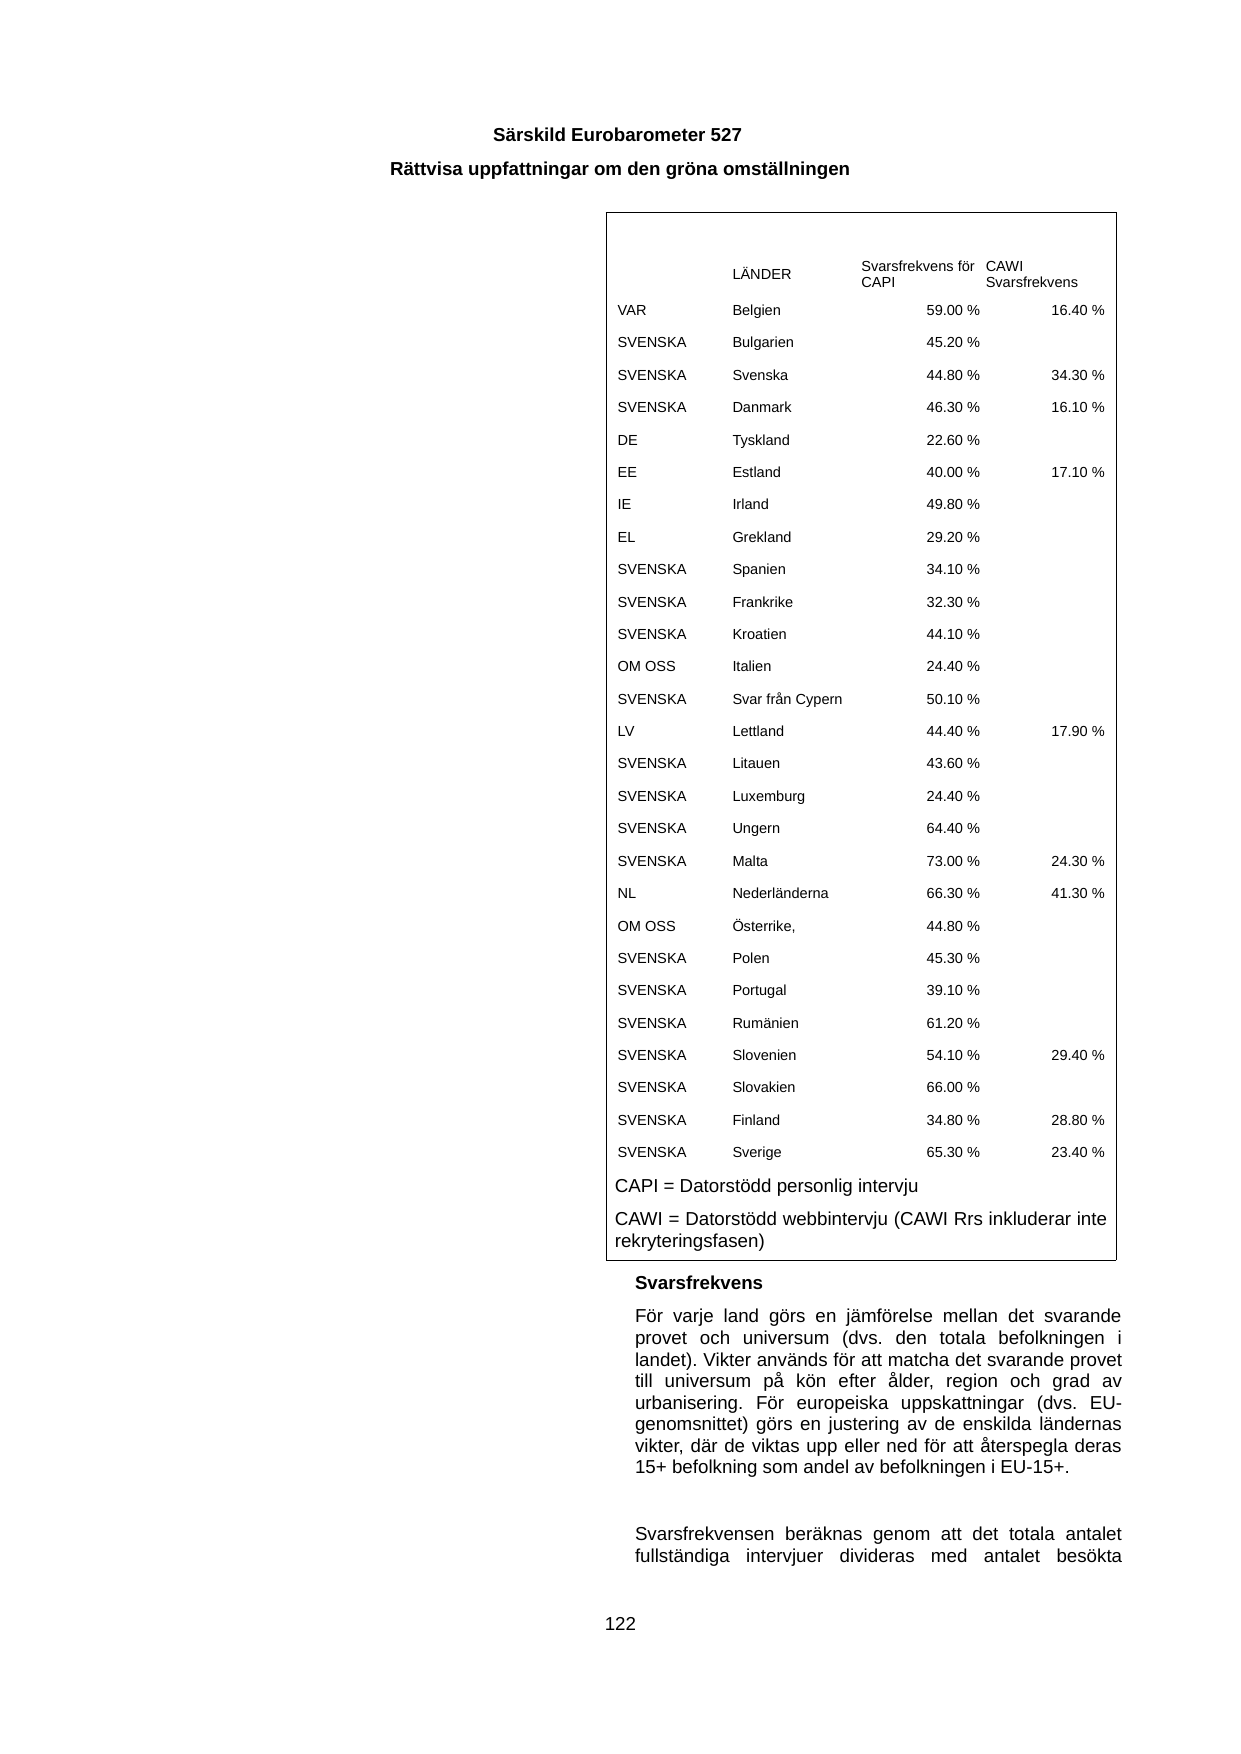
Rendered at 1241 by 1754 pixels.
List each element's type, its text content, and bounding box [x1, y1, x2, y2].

table_header [615, 255, 729, 294]
table_cell EL [615, 521, 729, 553]
table_header CAWI Svarsfrekvens [983, 255, 1107, 294]
table_cell 65,30 % [858, 1136, 983, 1168]
table_cell Grekland [729, 521, 858, 553]
table_cell DE [615, 424, 729, 456]
table_cell [983, 683, 1107, 715]
table_cell Svenska [729, 359, 858, 391]
table_cell SVENSKA [615, 391, 729, 423]
table_cell 34,30 % [983, 359, 1107, 391]
table_cell SVENSKA [615, 553, 729, 585]
table_cell [983, 618, 1107, 650]
table_cell [983, 553, 1107, 585]
table_cell Kroatien [729, 618, 858, 650]
table_cell [983, 424, 1107, 456]
table_cell Polen [729, 942, 858, 974]
table_cell [983, 942, 1107, 974]
table_cell SVENSKA [615, 942, 729, 974]
table_cell 73,00 % [858, 845, 983, 877]
table_cell [983, 1071, 1107, 1104]
table_cell SVENSKA [615, 1071, 729, 1104]
table_cell Estland [729, 456, 858, 488]
table_cell [983, 1007, 1107, 1039]
table_cell [983, 748, 1107, 780]
table_cell 44,80 % [858, 909, 983, 942]
table_cell SVENSKA [615, 1136, 729, 1168]
table_cell Slovenien [729, 1039, 858, 1071]
table_cell SVENSKA [615, 618, 729, 650]
table_cell 45,20 % [858, 326, 983, 359]
table_cell 29,40 % [983, 1039, 1107, 1071]
text Svarsfrekvens [607, 213, 1116, 1260]
table_cell Frankrike [729, 585, 858, 618]
table_cell IE [615, 488, 729, 521]
table_cell 16,40 % [983, 294, 1107, 326]
text CAPI = Datorstödd personlig intervju [614, 1174, 1107, 1196]
text Svarsfrekvensen beräknas genom att det totala antalet fullständiga intervjuer divideras med antalet besökta [635, 1523, 1122, 1566]
table_cell Italien [729, 650, 858, 683]
table_cell Nederländerna [729, 877, 858, 909]
table_cell [983, 326, 1107, 359]
table_cell SVENSKA [615, 1039, 729, 1071]
table_cell [983, 812, 1107, 844]
table_cell Belgien [729, 294, 858, 326]
table_cell 43,60 % [858, 748, 983, 780]
table_cell SVENSKA [615, 845, 729, 877]
table_cell 29,20 % [858, 521, 983, 553]
table_cell [983, 521, 1107, 553]
table_cell Bulgarien [729, 326, 858, 359]
table_cell SVENSKA [615, 585, 729, 618]
table_cell OM OSS [615, 909, 729, 942]
table_cell 34,10 % [858, 553, 983, 585]
table_cell SVENSKA [615, 359, 729, 391]
text För varje land görs en jämförelse mellan det svarande provet och universum (dvs. den totala befolkningen i landet). Vikter används för att matcha det svarande provet till universum på kön efter ålder, region och grad av urbanisering. För europeiska uppskattningar (dvs. EU-genomsnittet) görs en justering av de enskilda ländernas vikter, där de viktas upp eller ned för att återspegla deras 15+ befolkning som andel av befolkningen i EU-15+. [635, 1305, 1122, 1478]
text CAWI = Datorstödd webbintervju (CAWI Rrs inkluderar inte rekryteringsfasen) [614, 1208, 1107, 1251]
table_cell NL [615, 877, 729, 909]
table_cell 22,60 % [858, 424, 983, 456]
table_cell Tyskland [729, 424, 858, 456]
table_cell 54,10 % [858, 1039, 983, 1071]
table_cell 59,00 % [858, 294, 983, 326]
table_cell 23,40 % [983, 1136, 1107, 1168]
table_cell Slovakien [729, 1071, 858, 1104]
table_cell 41,30 % [983, 877, 1107, 909]
table_cell 44,80 % [858, 359, 983, 391]
table_cell OM OSS [615, 650, 729, 683]
table_cell Spanien [729, 553, 858, 585]
text Svarsfrekvens [635, 208, 1122, 1293]
table_cell 16,10 % [983, 391, 1107, 423]
table_cell 32,30 % [858, 585, 983, 618]
table_cell 49,80 % [858, 488, 983, 521]
table_cell 46,30 % [858, 391, 983, 423]
table_cell SVENSKA [615, 683, 729, 715]
table_cell Svar från Cypern [729, 683, 858, 715]
table_cell 66,00 % [858, 1071, 983, 1104]
table_cell 45,30 % [858, 942, 983, 974]
table_cell [983, 650, 1107, 683]
table_cell SVENSKA [615, 780, 729, 812]
table_header Svarsfrekvens för CAPI [858, 255, 983, 294]
table_cell [983, 974, 1107, 1007]
table_cell Finland [729, 1104, 858, 1136]
table_cell SVENSKA [615, 812, 729, 844]
table_cell Portugal [729, 974, 858, 1007]
table_cell [983, 488, 1107, 521]
table_cell 24,40 % [858, 780, 983, 812]
table_cell 50,10 % [858, 683, 983, 715]
table_cell EE [615, 456, 729, 488]
table_cell 44,40 % [858, 715, 983, 747]
table_cell [983, 780, 1107, 812]
table_cell [983, 585, 1107, 618]
table_cell 28,80 % [983, 1104, 1107, 1136]
table_cell 66,30 % [858, 877, 983, 909]
table_cell Ungern [729, 812, 858, 844]
table_cell SVENSKA [615, 326, 729, 359]
table_cell Malta [729, 845, 858, 877]
table_cell 64,40 % [858, 812, 983, 844]
table_cell Lettland [729, 715, 858, 747]
table_cell SVENSKA [615, 1007, 729, 1039]
table_cell SVENSKA [615, 974, 729, 1007]
table_cell 34,80 % [858, 1104, 983, 1136]
table_cell 44,10 % [858, 618, 983, 650]
table_cell 17,10 % [983, 456, 1107, 488]
table_cell 40,00 % [858, 456, 983, 488]
table_cell SVENSKA [615, 1104, 729, 1136]
table_cell Rumänien [729, 1007, 858, 1039]
table_header LÄNDER [729, 255, 858, 294]
table_cell 39,10 % [858, 974, 983, 1007]
table_cell Österrike, [729, 909, 858, 942]
table_cell VAR [615, 294, 729, 326]
table_cell Luxemburg [729, 780, 858, 812]
table_cell Danmark [729, 391, 858, 423]
table_cell 61,20 % [858, 1007, 983, 1039]
table_cell Irland [729, 488, 858, 521]
table_cell 17,90 % [983, 715, 1107, 747]
table_cell [983, 909, 1107, 942]
table_cell Sverige [729, 1136, 858, 1168]
table_cell Litauen [729, 748, 858, 780]
table_cell SVENSKA [615, 748, 729, 780]
table_cell 24,30 % [983, 845, 1107, 877]
table_cell LV [615, 715, 729, 747]
table_cell 24,40 % [858, 650, 983, 683]
